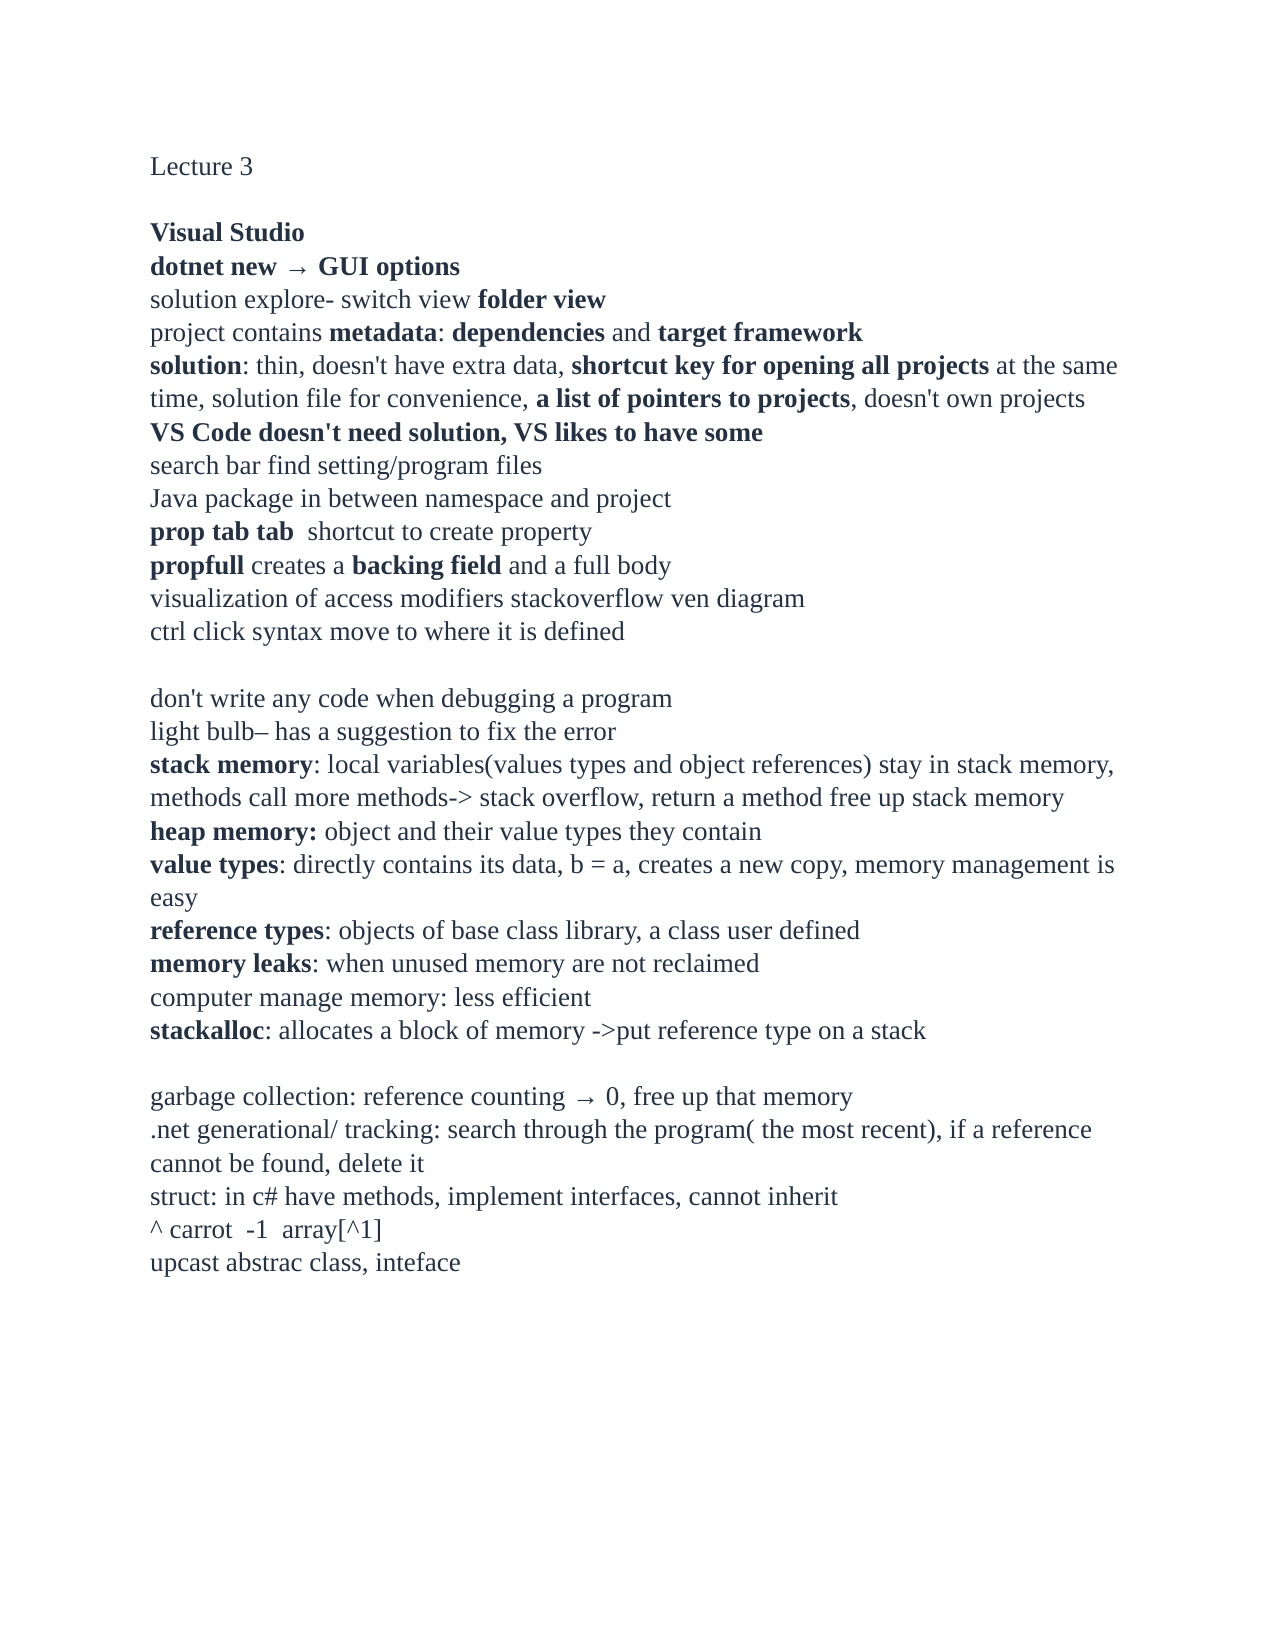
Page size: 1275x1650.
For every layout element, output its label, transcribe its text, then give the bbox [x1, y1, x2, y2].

text prop tab tab shortcut to create property [150, 516, 1125, 547]
text visualization of access modifiers stackoverflow ven diagram [150, 582, 1125, 613]
text dotnet new → GUI options [150, 250, 1125, 281]
text VS Code doesn't need solution, VS likes to have some [150, 416, 1125, 447]
text struct: in c# have methods, implement interfaces, cannot inherit [150, 1180, 1125, 1211]
text solution explore- switch view folder view [150, 283, 1125, 314]
text project contains metadata: dependencies and target framework [150, 316, 1125, 347]
text search bar find setting/program files [150, 449, 1125, 480]
text reference types: objects of base class library, a class user defined [150, 914, 1125, 945]
text Visual Studio [150, 216, 1125, 248]
text garbage collection: reference counting → 0, free up that memory [150, 1080, 1125, 1112]
text Lecture 3 [150, 150, 1125, 181]
text memory leaks: when unused memory are not reclaimed [150, 947, 1125, 979]
text ^ carrot -1 array[^1] [150, 1213, 1125, 1244]
text Java package in between namespace and project [150, 482, 1125, 513]
text solution: thin, doesn't have extra data, shortcut key for opening all projects at the same time, solution file for convenience, a list of pointers to projects, doesn't own projects [150, 349, 1125, 414]
text stackalloc: allocates a block of memory ->put reference type on a stack [150, 1014, 1125, 1045]
text computer manage memory: less efficient [150, 981, 1125, 1012]
text light bulb– has a suggestion to fix the error [150, 715, 1125, 746]
text don't write any code when debugging a program [150, 682, 1125, 713]
text value types: directly contains its data, b = a, creates a new copy, memory management is easy [150, 848, 1125, 912]
text upcast abstrac class, inteface [150, 1247, 1125, 1278]
text .net generational/ tracking: search through the program( the most recent), if a reference cannot be found, delete it [150, 1114, 1125, 1178]
text propfull creates a backing field and a full body [150, 549, 1125, 580]
text stack memory: local variables(values types and object references) stay in stack memory, methods call more methods-> stack overflow, return a method free up stack memory [150, 748, 1125, 812]
text heap memory: object and their value types they contain [150, 814, 1125, 846]
text ctrl click syntax move to where it is defined [150, 615, 1125, 646]
